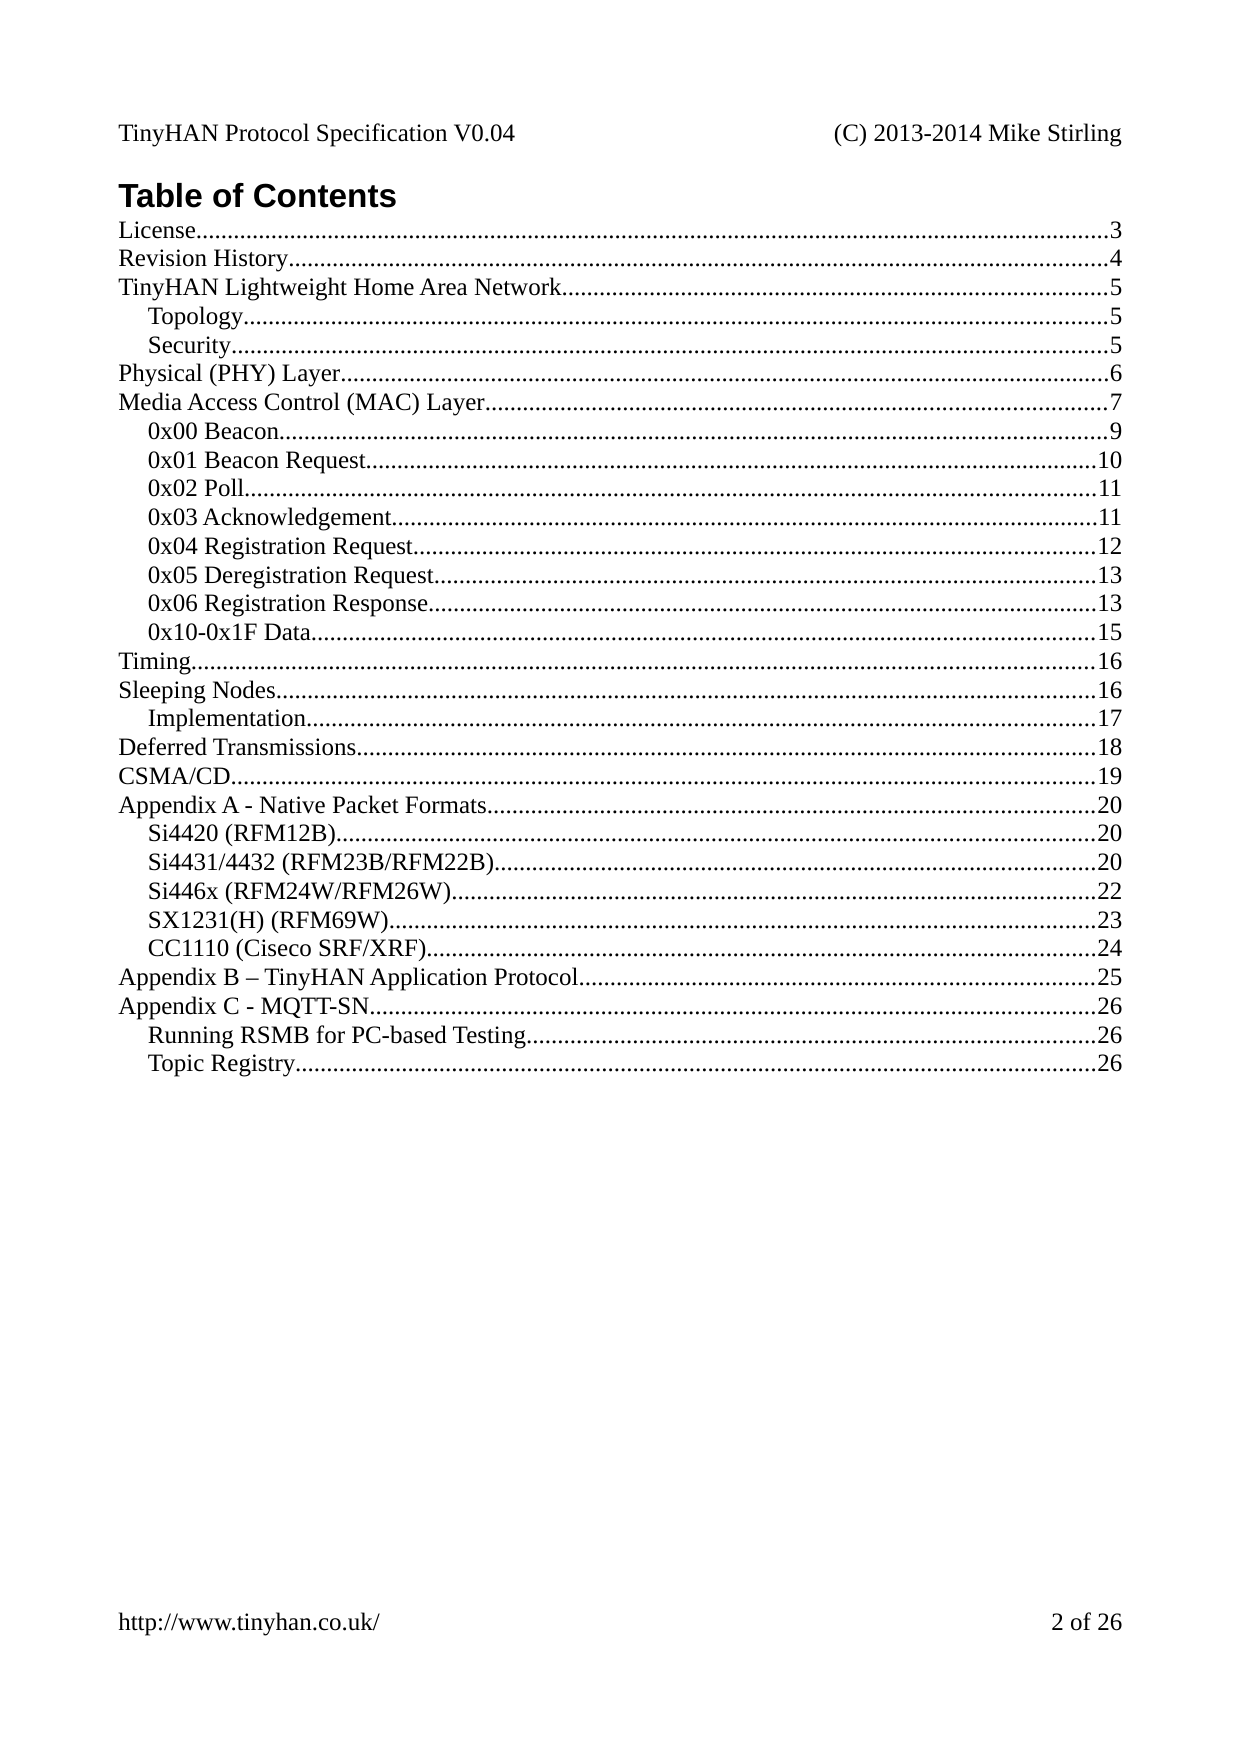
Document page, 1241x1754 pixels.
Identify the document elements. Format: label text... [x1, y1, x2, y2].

text CSMA/CD 19 [118, 761, 1122, 790]
text Security 5 [148, 330, 1122, 358]
text SX1231(H) (RFM69W) 23 [148, 905, 1122, 933]
text Running RSMB for PC-based Testing 26 [148, 1020, 1122, 1048]
text CC1110 (Ciseco SRF/XRF) 24 [148, 933, 1122, 962]
text License 3 [118, 215, 1122, 243]
text 0x04 Registration Request 12 [148, 531, 1122, 560]
text 0x06 Registration Response 13 [148, 588, 1122, 617]
text Media Access Control (MAC) Layer 7 [118, 387, 1122, 416]
text Appendix A - Native Packet Formats 20 [118, 790, 1122, 818]
text 0x02 Poll 11 [148, 473, 1122, 502]
text Physical (PHY) Layer 6 [118, 358, 1122, 387]
text Appendix C - MQTT-SN 26 [118, 991, 1122, 1020]
text Topology 5 [148, 301, 1122, 330]
subtitle Table of Contents [118, 176, 1122, 215]
text Deferred Transmissions 18 [118, 732, 1122, 761]
text 0x10-0x1F Data 15 [148, 617, 1122, 646]
text Si446x (RFM24W/RFM26W) 22 [148, 876, 1122, 905]
text 0x03 Acknowledgement 11 [148, 502, 1122, 531]
text TinyHAN Lightweight Home Area Network 5 [118, 272, 1122, 301]
text 0x01 Beacon Request 10 [148, 445, 1122, 473]
text Timing 16 [118, 646, 1122, 675]
text Si4420 (RFM12B) 20 [148, 818, 1122, 847]
text Topic Registry 26 [148, 1048, 1122, 1077]
text 0x05 Deregistration Request 13 [148, 560, 1122, 588]
text Sleeping Nodes 16 [118, 675, 1122, 703]
text Revision History 4 [118, 243, 1122, 272]
text Si4431/4432 (RFM23B/RFM22B) 20 [148, 847, 1122, 876]
text Implementation 17 [148, 703, 1122, 732]
text Appendix B – TinyHAN Application Protocol 25 [118, 962, 1122, 991]
text 0x00 Beacon 9 [148, 416, 1122, 445]
